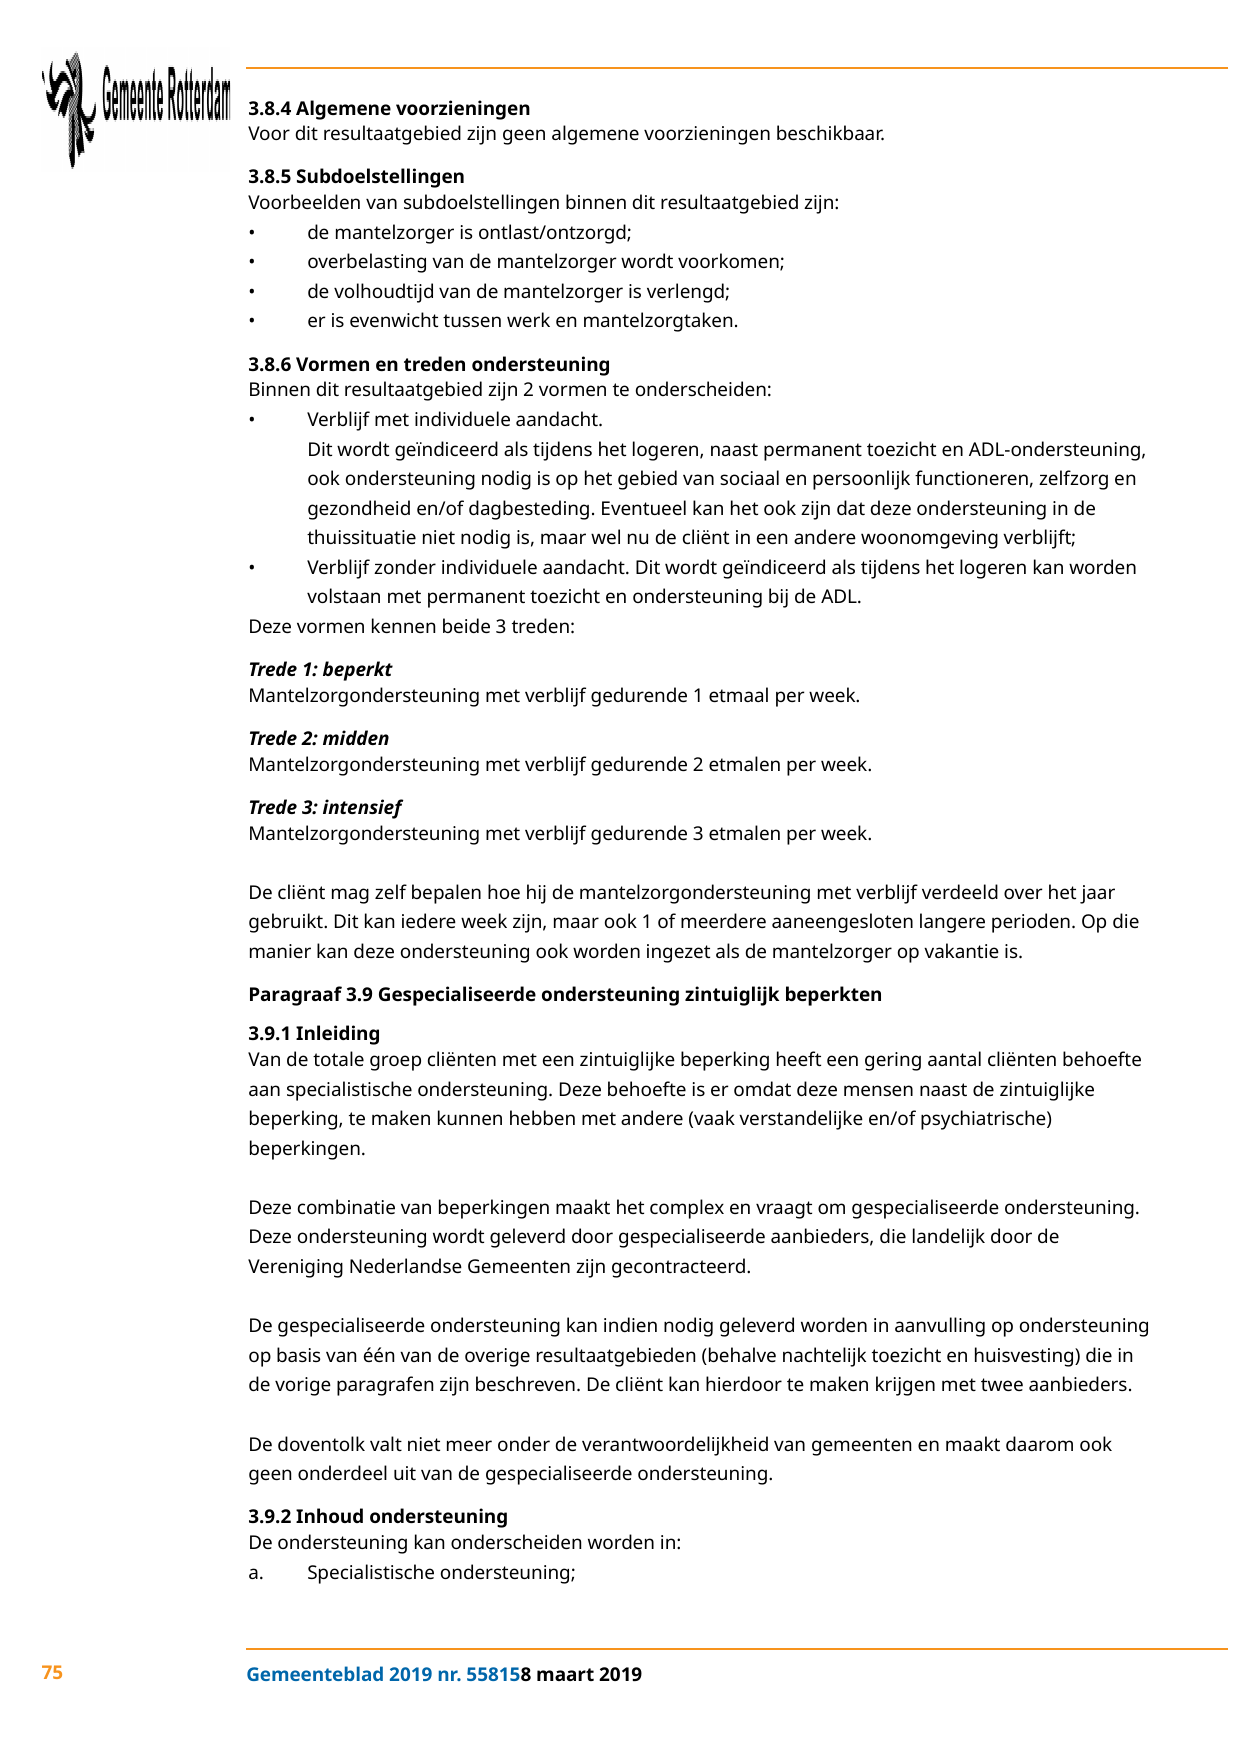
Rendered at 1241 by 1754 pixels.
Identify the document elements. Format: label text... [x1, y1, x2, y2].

list er is evenwicht tussen werk en mantelzorgtaken. [248, 308, 1152, 333]
text Voor dit resultaatgebied zijn geen algemene voorzieningen beschikbaar. [248, 121, 1152, 146]
text De cliënt mag zelf bepalen hoe hij de mantelzorgondersteuning met verblijf verdeeld over het jaar gebruikt. Dit kan iedere week zijn, maar ook 1 of meerdere aaneengesloten langere perioden. Op die manier kan deze ondersteuning ook worden ingezet als de mantelzorger op vakantie is. [248, 879, 1152, 964]
text Deze ondersteuning wordt geleverd door gespecialiseerde aanbieders, die landelijk door de Vereniging Nederlandse Gemeenten zijn gecontracteerd. [248, 1224, 1152, 1279]
text De gespecialiseerde ondersteuning kan indien nodig geleverd worden in aanvulling op ondersteuning op basis van één van de overige resultaatgebieden (behalve nachtelijk toezicht en huisvesting) die in de vorige paragrafen zijn beschreven. De cliënt kan hierdoor te maken krijgen met twee aanbieders. [248, 1312, 1152, 1397]
text De ondersteuning kan onderscheiden worden in: [248, 1529, 1152, 1555]
text 3.8.5 Subdoelstellingen [248, 164, 1152, 189]
text De doventolk valt niet meer onder de verantwoordelijkheid van gemeenten en maakt daarom ook geen onderdeel uit van de gespecialiseerde ondersteuning. [248, 1431, 1152, 1486]
text Binnen dit resultaatgebied zijn 2 vormen te onderscheiden: [248, 377, 1152, 402]
text Mantelzorgondersteuning met verblijf gedurende 3 etmalen per week. [248, 820, 1152, 846]
text Paragraaf 3.9 Gespecialiseerde ondersteuning zintuiglijk beperkten [248, 981, 1152, 1007]
list Verblijf zonder individuele aandacht. Dit wordt geïndiceerd als tijdens het logeren kan worden volstaan met permanent toezicht en ondersteuning bij de ADL. [248, 554, 1152, 609]
text Van de totale groep cliënten met een zintuiglijke beperking heeft een gering aantal cliënten behoefte aan specialistische ondersteuning. Deze behoefte is er omdat deze mensen naast de zintuiglijke beperking, te maken kunnen hebben met andere (vaak verstandelijke en/of psychiatrische) beperkingen. [248, 1046, 1152, 1161]
text 3.9.1 Inleiding [248, 1021, 1152, 1046]
text Trede 1: beperkt [248, 656, 1152, 682]
text 3.8.4 Algemene voorzieningen [248, 95, 1152, 121]
text Mantelzorgondersteuning met verblijf gedurende 1 etmaal per week. [248, 682, 1152, 708]
list Dit wordt geïndiceerd als tijdens het logeren, naast permanent toezicht en ADL-ondersteuning, ook ondersteuning nodig is op het gebied van sociaal en persoonlijk functioneren, zelfzorg en gezondheid en/of dagbesteding. Eventueel kan het ook zijn dat deze ondersteuning in de thuissituatie niet nodig is, maar wel nu de cliënt in een andere woonomgeving verblijft; [248, 436, 1152, 550]
picture [41, 47, 231, 172]
list overbelasting van de mantelzorger wordt voorkomen; [248, 248, 1152, 274]
text Trede 2: midden [248, 725, 1152, 751]
list Specialistische ondersteuning; [248, 1559, 1152, 1584]
text Trede 3: intensief [248, 794, 1152, 820]
text Voorbeelden van subdoelstellingen binnen dit resultaatgebied zijn: [248, 189, 1152, 215]
text Deze combinatie van beperkingen maakt het complex en vraagt om gespecialiseerde ondersteuning. [248, 1194, 1152, 1220]
text 3.8.6 Vormen en treden ondersteuning [248, 351, 1152, 377]
list Verblijf met individuele aandacht. [248, 406, 1152, 432]
text Mantelzorgondersteuning met verblijf gedurende 2 etmalen per week. [248, 751, 1152, 777]
list de mantelzorger is ontlast/ontzorgd; [248, 219, 1152, 245]
text Deze vormen kennen beide 3 treden: [248, 613, 1152, 639]
list de volhoudtijd van de mantelzorger is verlengd; [248, 278, 1152, 304]
text 3.9.2 Inhoud ondersteuning [248, 1503, 1152, 1529]
